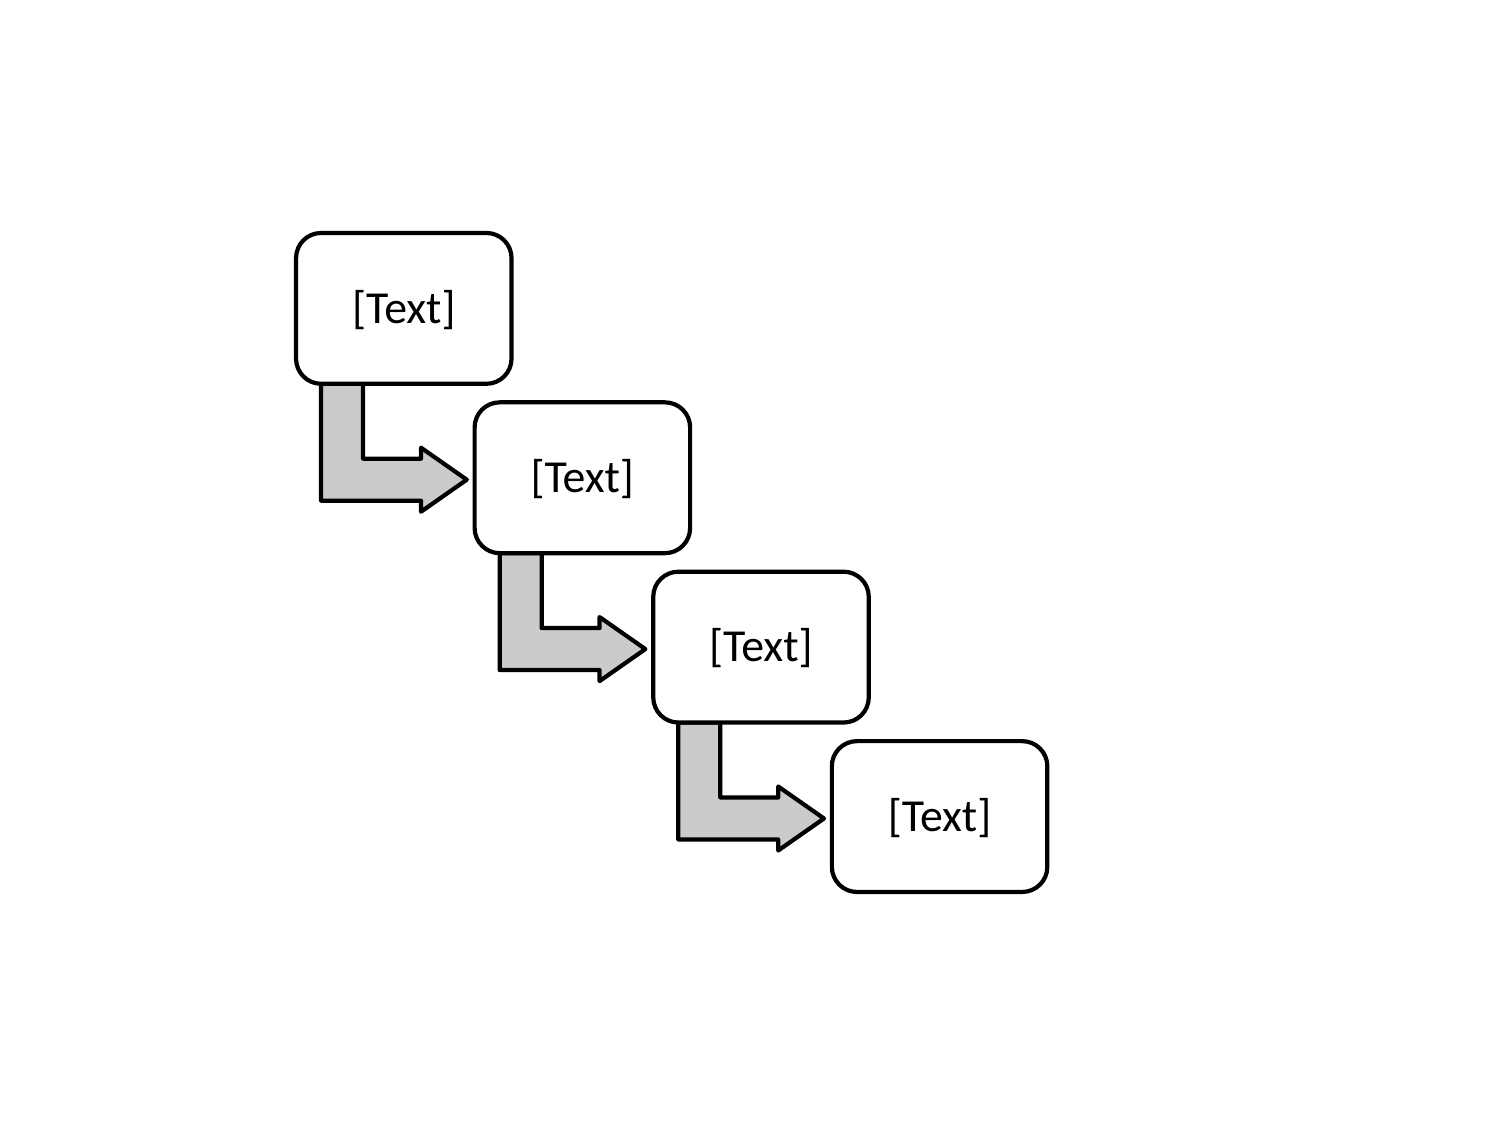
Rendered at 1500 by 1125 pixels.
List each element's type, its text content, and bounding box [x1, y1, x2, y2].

text_box [678, 723, 824, 851]
text_box [Text] [296, 232, 512, 384]
text_box [Text] [831, 741, 1048, 892]
text_box [Text] [474, 402, 691, 554]
text_box [499, 554, 646, 682]
text_box [321, 384, 467, 512]
text_box [Text] [653, 571, 869, 723]
